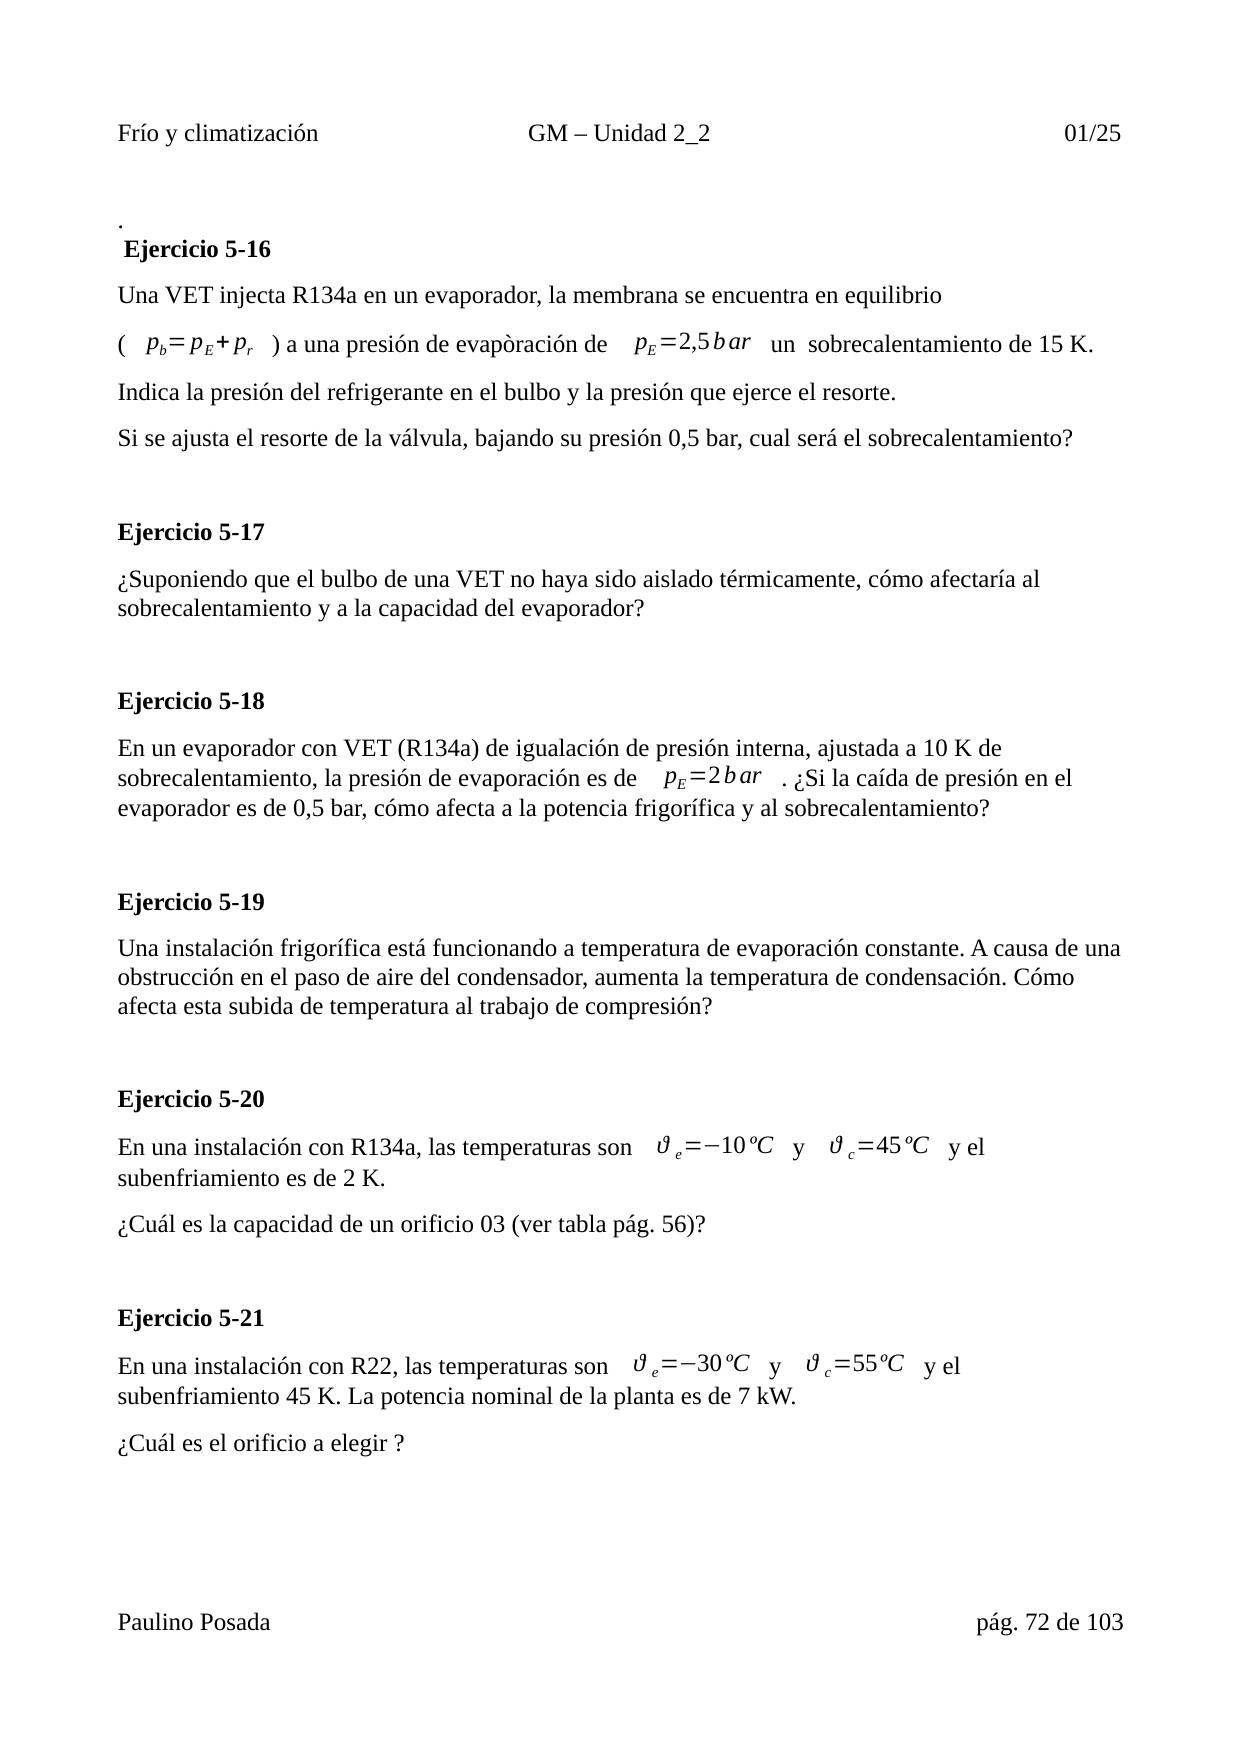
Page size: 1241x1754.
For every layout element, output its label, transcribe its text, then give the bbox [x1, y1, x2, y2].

text En una instalación con R22, las temperaturas son y y el subenfriamiento 45 K. La potencia nominal de la planta es de 7 kW. [117, 1350, 1123, 1410]
text Ejercicio 5-19 [117, 887, 1123, 915]
text ¿Cuál es la capacidad de un orificio 03 (ver tabla pág. 56)? [117, 1209, 1123, 1238]
text En un evaporador con VET (R134a) de igualación de presión interna, ajustada a 10 K de sobrecalentamiento, la presión de evaporación es de . ¿Si la caída de presión en el evaporador es de 0,5 bar, cómo afecta a la potencia frigorífica y al sobrecalentamiento? [117, 733, 1123, 822]
text ¿Cuál es el orificio a elegir ? [117, 1428, 1123, 1457]
text Una VET injecta R134a en un evaporador, la membrana se encuentra en equilibrio [117, 281, 1123, 309]
text En una instalación con R134a, las temperaturas son y y el subenfriamiento es de 2 K. [117, 1131, 1123, 1191]
text () a una presión de evapòración de un sobrecalentamiento de 15 K. [117, 327, 1123, 359]
text ¿Suponiendo que el bulbo de una VET no haya sido aislado térmicamente, cómo afectaría al sobrecalentamiento y a la capacidad del evaporador? [117, 564, 1123, 621]
text Ejercicio 5-20 [117, 1084, 1123, 1113]
text Ejercicio 5-18 [117, 686, 1123, 715]
text Si se ajusta el resorte de la válvula, bajando su presión 0,5 bar, cual será el sobrecalentamiento? [117, 423, 1123, 452]
text Una instalación frigorífica está funcionando a temperatura de evaporación constante. A causa de una obstrucción en el paso de aire del condensador, aumenta la temperatura de condensación. Cómo afecta esta subida de temperatura al trabajo de compresión? [117, 933, 1123, 1019]
text . [5, 205, 1123, 234]
text Ejercicio 5-16 [5, 234, 1123, 263]
text Ejercicio 5-17 [117, 517, 1123, 546]
text Indica la presión del refrigerante en el bulbo y la presión que ejerce el resorte. [117, 377, 1123, 406]
text Ejercicio 5-21 [117, 1303, 1123, 1332]
